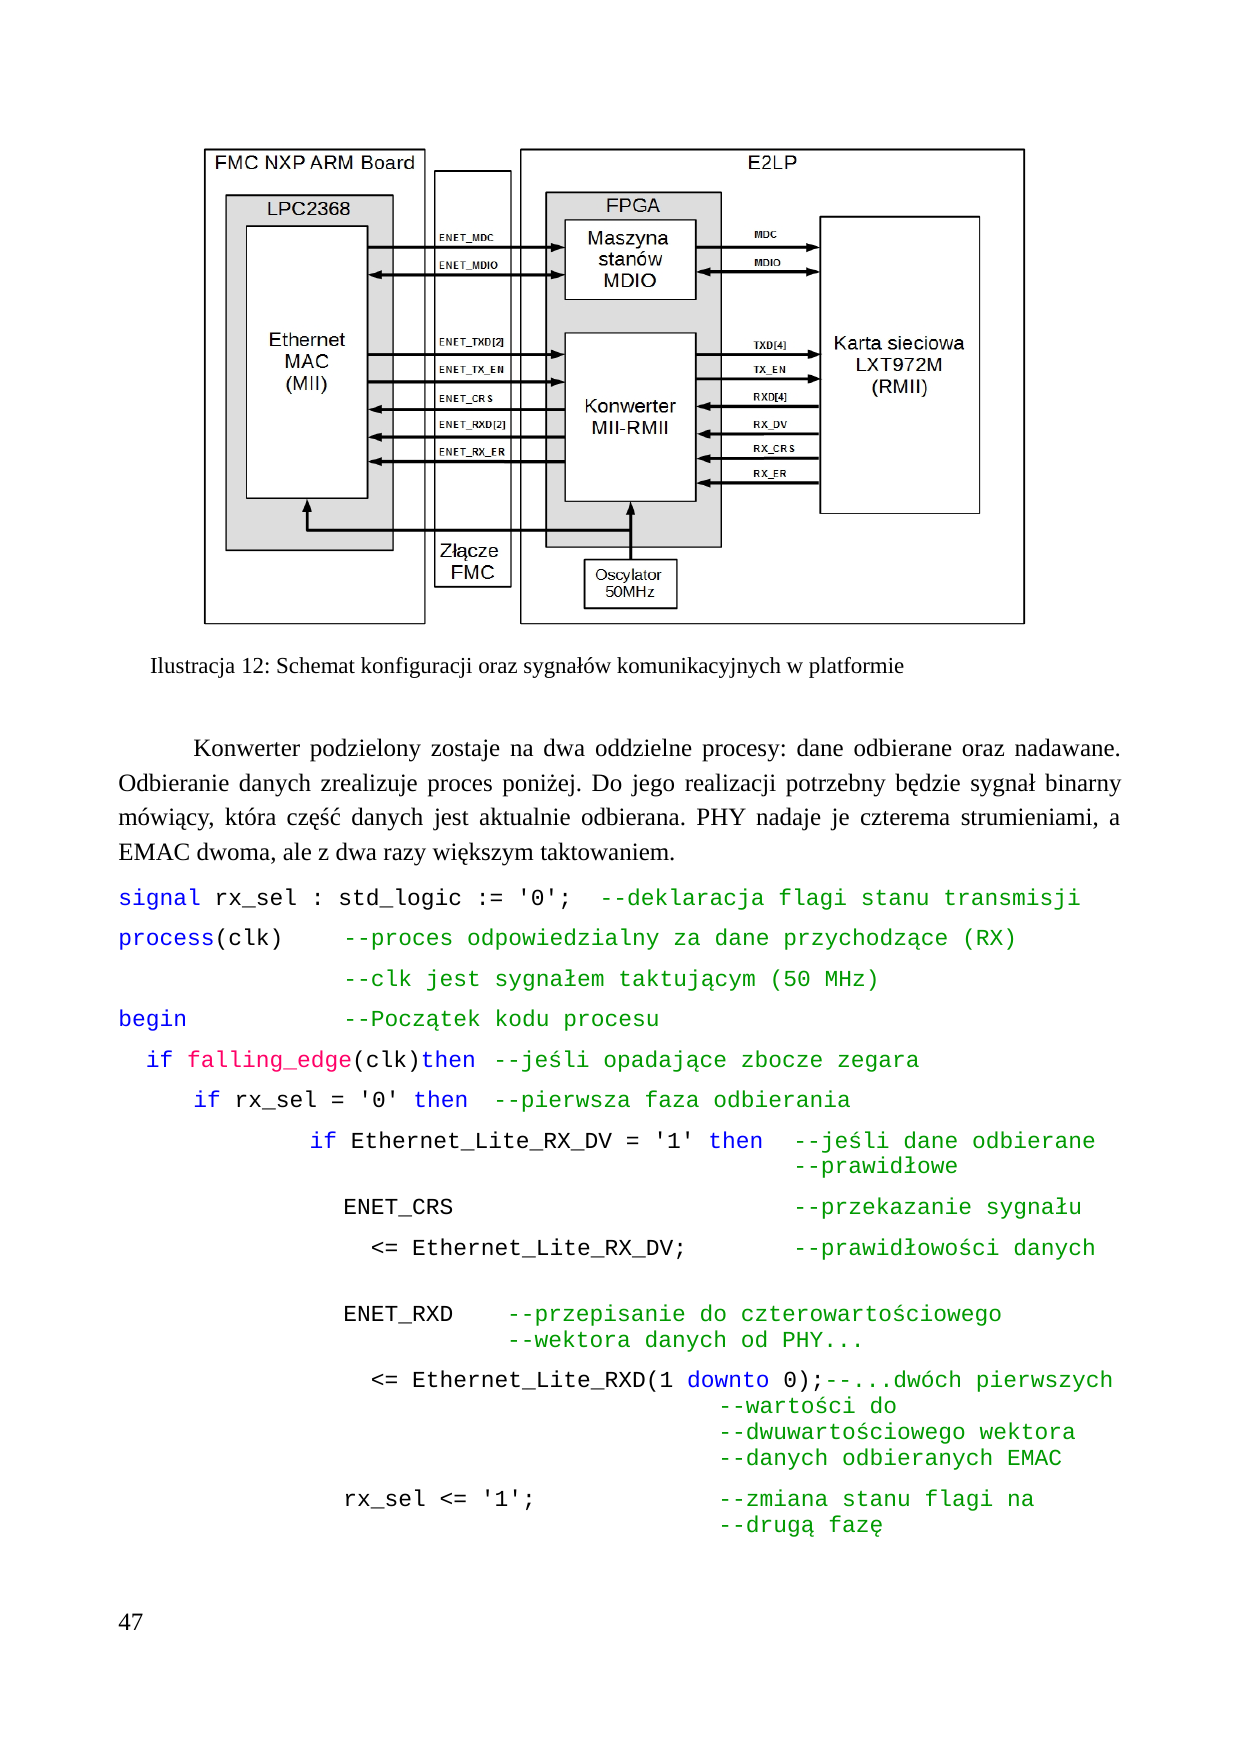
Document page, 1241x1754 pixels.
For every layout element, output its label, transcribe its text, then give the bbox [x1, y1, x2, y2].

text ENET_RXD --przepisanie do czterowartościowego --wektora danych od PHY... [118, 1302, 1122, 1354]
text begin --Początek kodu procesu [118, 1007, 1122, 1033]
text rx_sel <= '1'; --zmiana stanu flagi na --drugą fazę [118, 1487, 1122, 1539]
text if falling_edge(clk)then --jeśli opadające zbocze zegara [118, 1048, 1122, 1074]
text Ilustracja 12: Schemat konfiguracji oraz sygnałów komunikacyjnych w platformie [150, 653, 1090, 678]
text if rx_sel = '0' then --pierwsza faza odbierania [118, 1088, 1122, 1114]
text if Ethernet_Lite_RX_DV = '1' then --jeśli dane odbierane --prawidłowe [118, 1129, 1122, 1181]
text <= Ethernet_Lite_RXD(1 downto 0);--...dwóch pierwszych --wartości do --dwuwartościowego wektora --danych odbieranych EMAC [118, 1369, 1122, 1473]
text signal rx_sel : std_logic := '0'; --deklaracja flagi stanu transmisji [118, 886, 1122, 912]
text <= Ethernet_Lite_RX_DV; --prawidłowości danych [118, 1236, 1122, 1288]
text process(clk) --proces odpowiedzialny za dane przychodzące (RX) [118, 926, 1122, 952]
text --clk jest sygnałem taktującym (50 MHz) [118, 967, 1122, 993]
picture [150, 118, 1071, 653]
text ENET_CRS --przekazanie sygnału [118, 1195, 1122, 1221]
text Konwerter podzielony zostaje na dwa oddzielne procesy: dane odbierane oraz nadawane. Odbieranie danych zrealizuje proces poniżej. Do jego realizacji potrzebny będzie sygnał binarny mówiący, która część danych jest aktualnie odbierana. PHY nadaje je czterema strumieniami, a EMAC dwoma, ale z dwa razy większym taktowaniem. [118, 733, 1122, 866]
